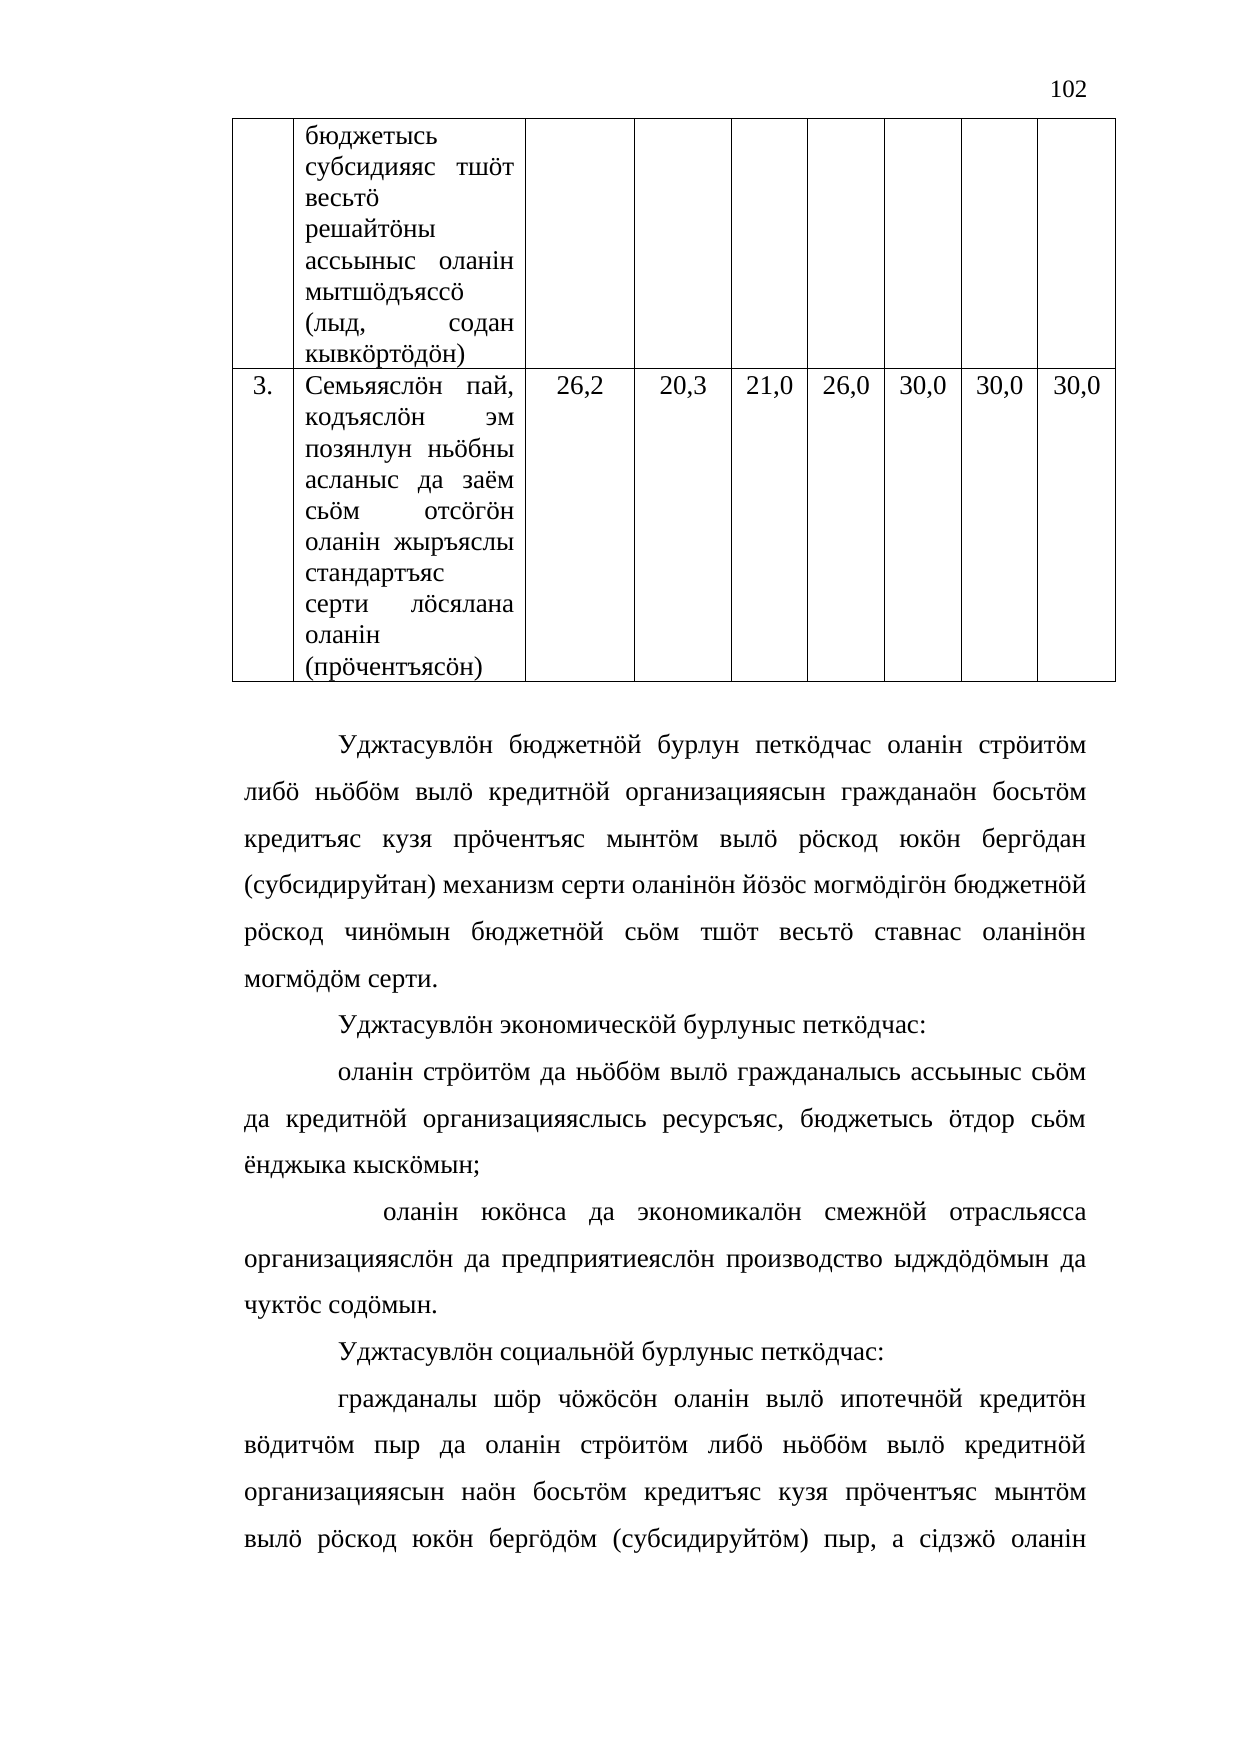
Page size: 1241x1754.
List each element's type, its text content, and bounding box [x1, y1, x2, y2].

table_cell 26,0 [808, 369, 884, 681]
table_cell [962, 119, 1037, 368]
table_cell 3. [233, 369, 293, 681]
table_cell [808, 119, 884, 368]
table_cell [885, 119, 961, 368]
table_cell [732, 119, 807, 368]
text гражданалы шöр чöжöсöн оланін вылö ипотечнöй кредитöн вöдитчöм пыр да оланін стрöитöм либö ньöбöм вылö кредитнöй организацияясын наöн босьтöм кредитъяс кузя прöчентъяс мынтöм вылö рöскод юкöн бергöдöм (субсидируйтöм) пыр, а сідзжö оланін [244, 1382, 1087, 1553]
table_cell 20,3 [635, 369, 731, 681]
table_cell Семьяяслöн пай, кодъяслöн эм позянлун ньöбны асланыс да заём сьöм отсöгöн оланін жыръяслы стандартъяс серти лöсялана оланін (прöчентъясöн) [294, 369, 525, 681]
table_cell [526, 119, 634, 368]
table_cell 26,2 [526, 369, 634, 681]
text оланін стрöитöм да ньöбöм вылö гражданалысь ассьыныс сьöм да кредитнöй организацияяслысь ресурсъяс, бюджетысь öтдор сьöм ёнджыка кыскöмын; [244, 1055, 1087, 1180]
text оланін юкöнса да экономикалöн смежнöй отрасльясса организацияяслöн да предприятиеяслöн производство ыдждöдöмын да чуктöс содöмын. [244, 1195, 1087, 1320]
table_cell бюджетысь субсидияяс тшöт весьтö решайтöны ассьыныс оланін мытшöдъяссö (лыд, содан кывкöртöдöн) [294, 119, 525, 368]
text Уджтасувлöн экономическöй бурлуныс петкöдчас: [244, 1008, 1087, 1040]
table_cell [233, 119, 293, 368]
table_cell [635, 119, 731, 368]
table_cell 30,0 [885, 369, 961, 681]
table_cell 30,0 [962, 369, 1037, 681]
text Уджтасувлöн социальнöй бурлуныс петкöдчас: [244, 1335, 1087, 1366]
table_cell [1038, 119, 1115, 368]
table_cell 30,0 [1038, 369, 1115, 681]
table_cell 21,0 [732, 369, 807, 681]
text Уджтасувлöн бюджетнöй бурлун петкöдчас оланін стрöитöм либö ньöбöм вылö кредитнöй организацияясын гражданаöн босьтöм кредитъяс кузя прöчентъяс мынтöм вылö рöскод юкöн бергöдан (субсидируйтан) механизм серти оланінöн йöзöс могмöдігöн бюджетнöй рöскод чинöмын бюджетнöй сьöм тшöт весьтö ставнас оланінöн могмöдöм серти. [244, 728, 1087, 993]
